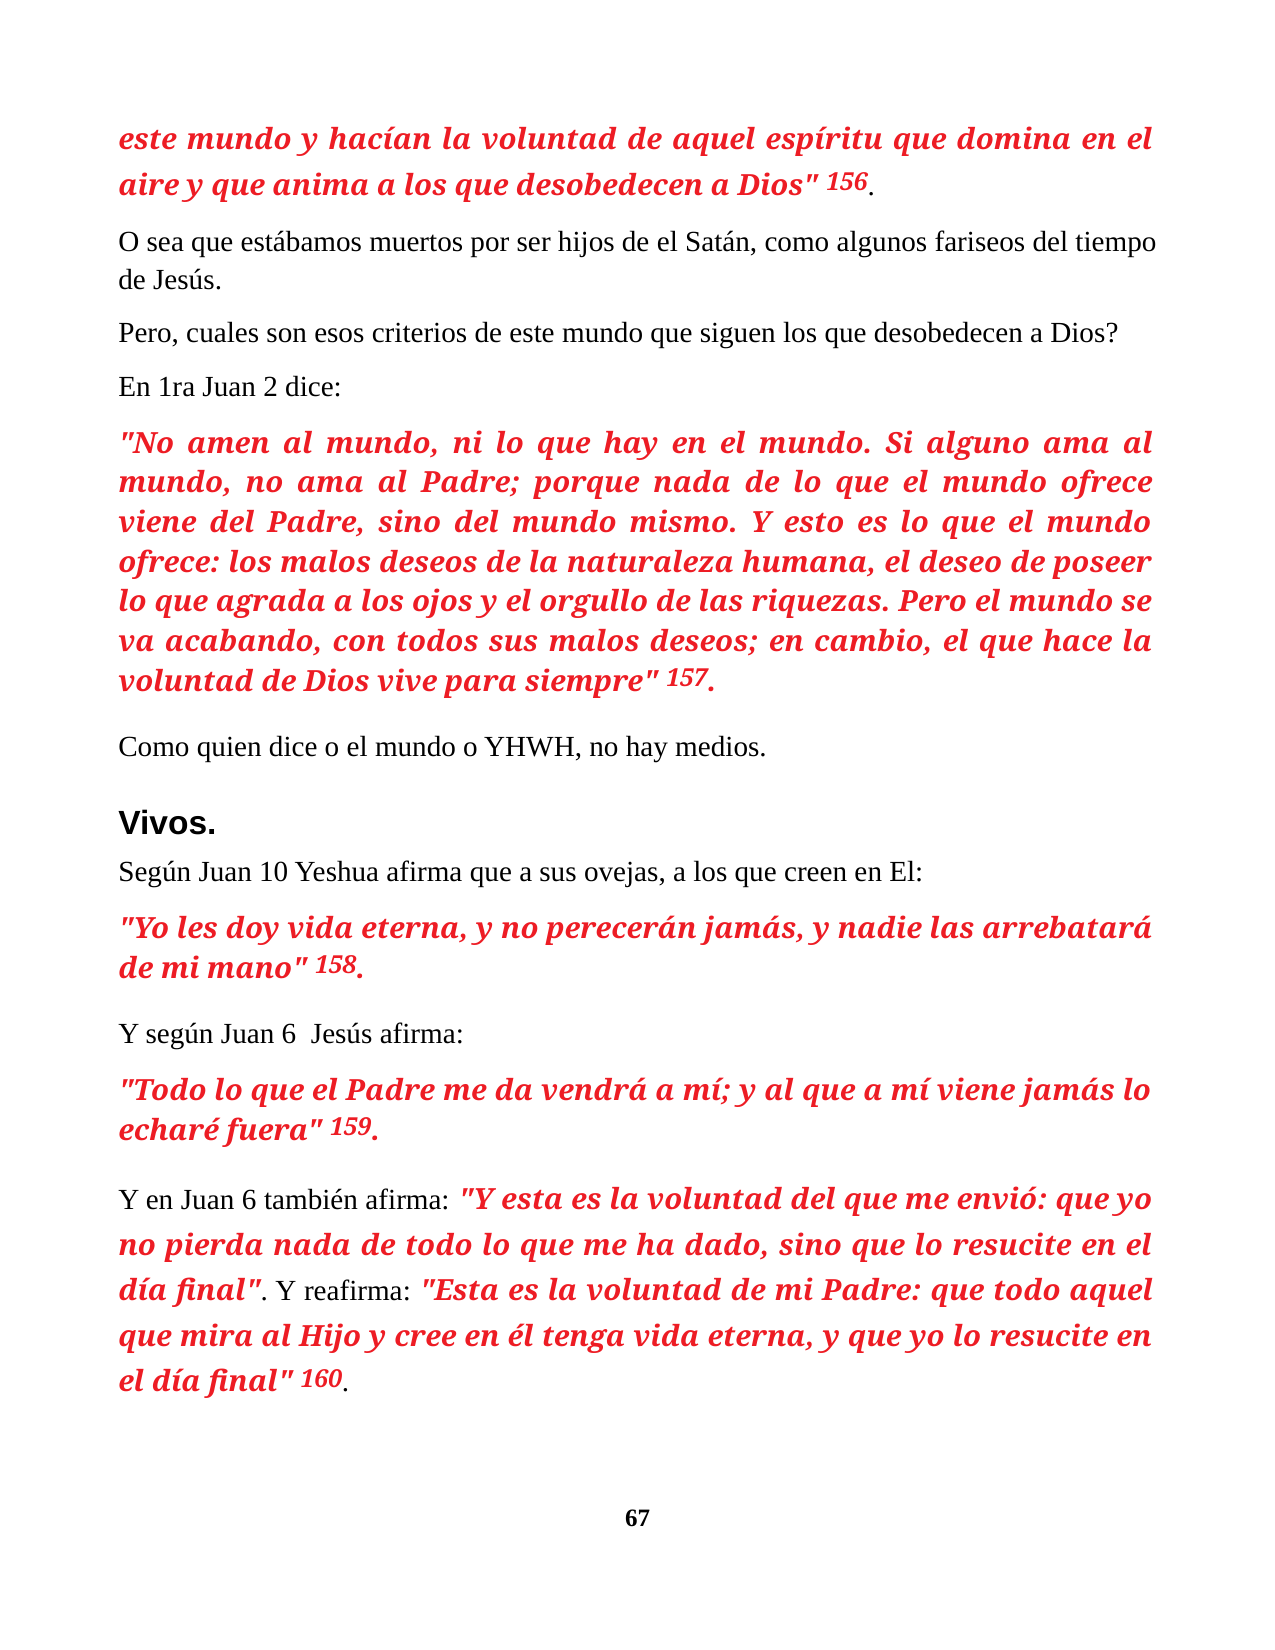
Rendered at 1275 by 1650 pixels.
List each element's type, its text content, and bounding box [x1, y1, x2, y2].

text Y en Juan 6 también afirma: "Y esta es la voluntad del que me envió: que yo no pierda nada de todo lo que me ha dado, sino que lo resucite en el día final". Y reafirma: "Esta es la voluntad de mi Padre: que todo aquel que mira al Hijo y cree en él tenga vida eterna, y que yo lo resucite en el día final" . [118, 1178, 1157, 1400]
text Y según Juan 6 Jesús afirma: [118, 1016, 1157, 1050]
text "Todo lo que el Padre me da vendrá a mí; y al que a mí viene jamás lo echaré fuera" . [118, 1069, 1157, 1149]
text "Yo les doy vida eterna, y no perecerán jamás, y nadie las arrebatará de mi mano" . [118, 907, 1157, 987]
text este mundo y hacían la voluntad de aquel espíritu que domina en el aire y que anima a los que desobedecen a Dios" . [118, 118, 1157, 203]
text Pero, cuales son esos criterios de este mundo que siguen los que desobedecen a Dios? [118, 316, 1157, 349]
text "No amen al mundo, ni lo que hay en el mundo. Si alguno ama al mundo, no ama al Padre; porque nada de lo que el mundo ofrece viene del Padre, sino del mundo mismo. Y esto es lo que el mundo ofrece: los malos deseos de la naturaleza humana, el deseo de poseer lo que agrada a los ojos y el orgullo de las riquezas. Pero el mundo se va acabando, con todos sus malos deseos; en cambio, el que hace la voluntad de Dios vive para siempre" . [118, 422, 1157, 700]
text Como quien dice o el mundo o YHWH, no hay medios. [118, 729, 1157, 763]
text O sea que estábamos muertos por ser hijos de el Satán, como algunos fariseos del tiempo de Jesús. [118, 224, 1157, 296]
text En 1ra Juan 2 dice: [118, 369, 1157, 402]
text Según Juan 10 Yeshua afirma que a sus ovejas, a los que creen en El: [118, 854, 1157, 888]
subtitle Vivos. [118, 803, 1157, 842]
